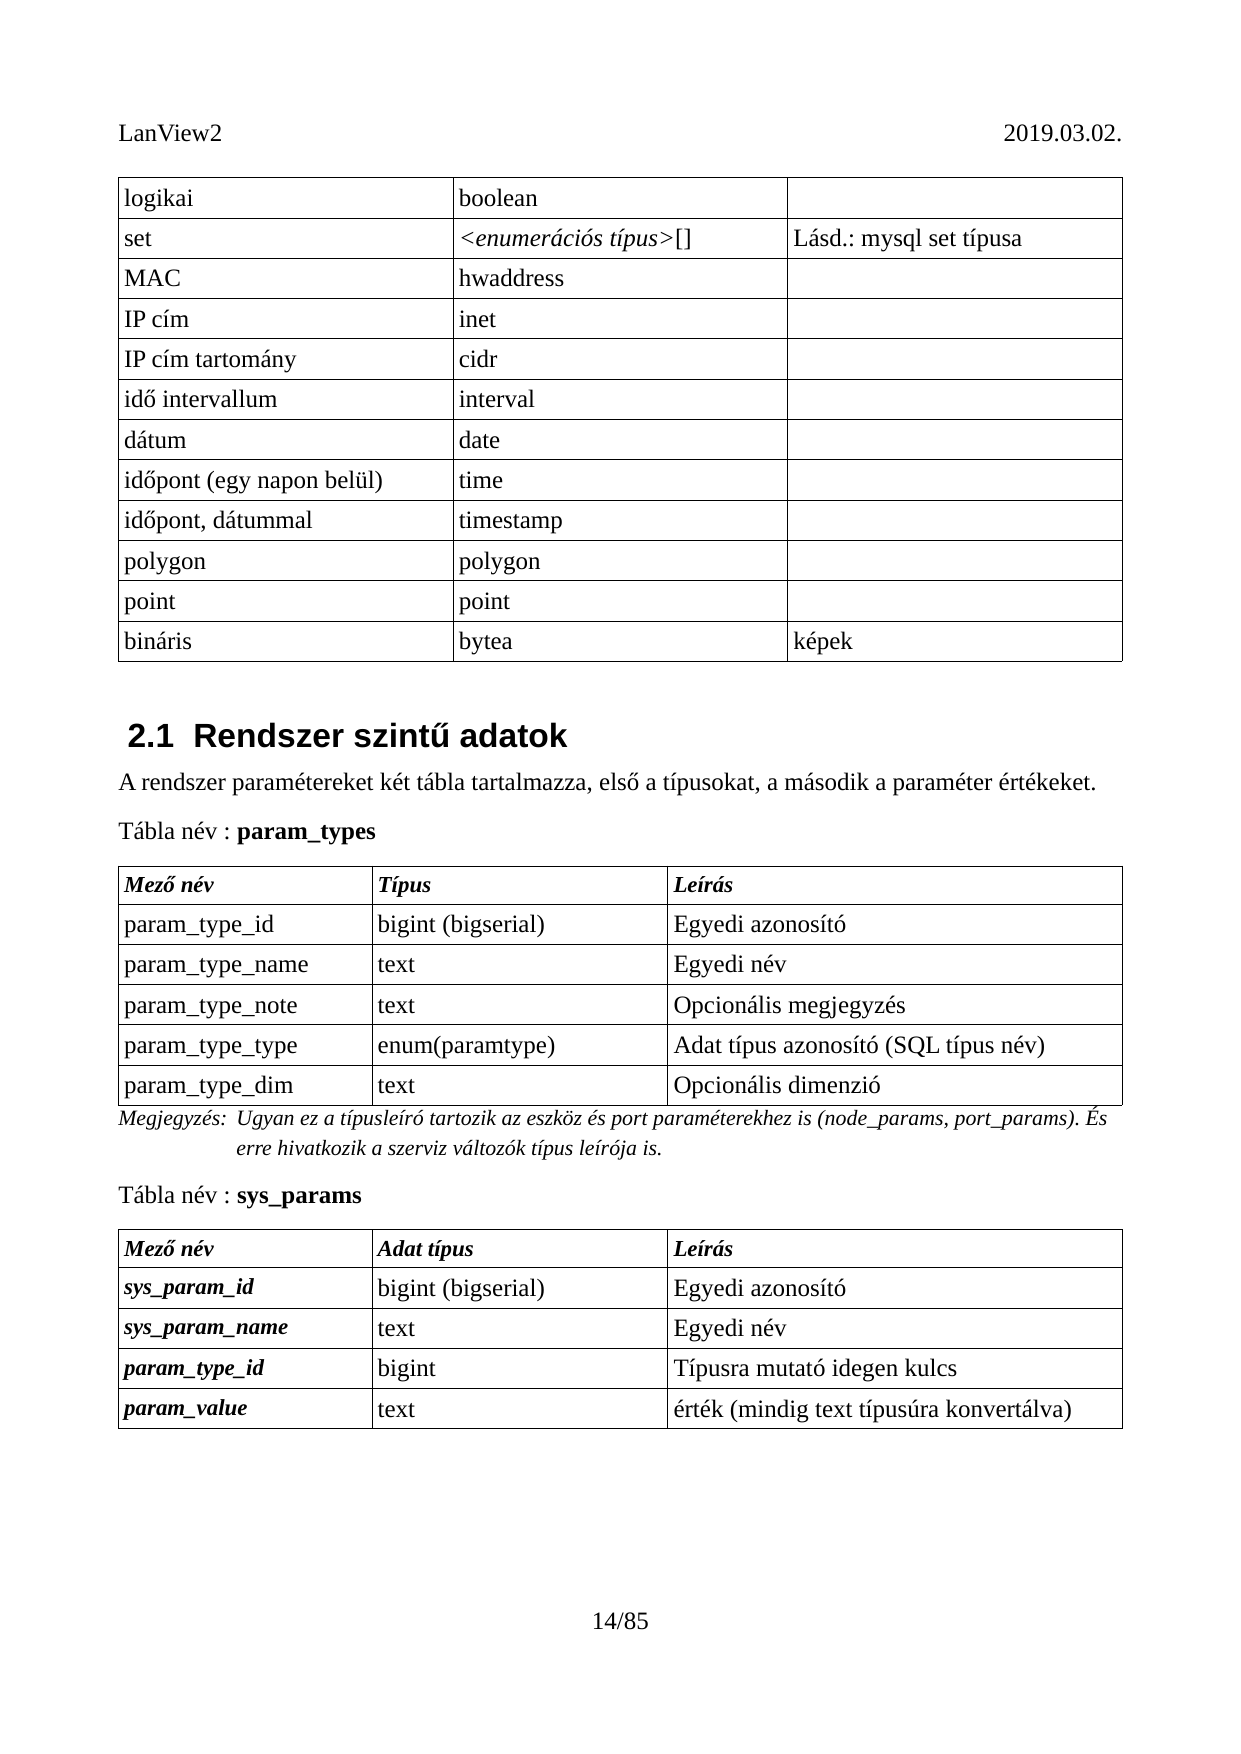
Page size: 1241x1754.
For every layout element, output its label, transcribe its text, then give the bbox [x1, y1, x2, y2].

table_cell MAC [119, 259, 453, 298]
table_cell [788, 581, 1122, 621]
table_cell date [454, 420, 787, 459]
table_cell [788, 339, 1122, 379]
table_cell param_type_note [119, 985, 372, 1024]
table_cell param_type_name [119, 945, 372, 984]
table_cell Adat típus azonosító (SQL típus név) [668, 1025, 1122, 1065]
table_cell param_type_id [119, 905, 372, 944]
text Tábla név : sys_params [118, 1180, 1122, 1209]
table_cell sys_param_name [119, 1309, 372, 1348]
subtitle Rendszer szintű adatok [118, 716, 1122, 755]
table_cell bigint (bigserial) [373, 905, 667, 944]
table_header Adat típus [373, 1230, 667, 1267]
table_cell Egyedi azonosító [668, 1268, 1122, 1307]
table_cell Egyedi név [668, 1309, 1122, 1348]
table_cell Egyedi azonosító [668, 905, 1122, 944]
table_cell dátum [119, 420, 453, 459]
table_cell text [373, 985, 667, 1024]
table_cell cidr [454, 339, 787, 379]
table_header Mező név [119, 1230, 372, 1267]
table_header Típus [373, 867, 667, 903]
table_cell Lásd.: mysql set típusa [788, 219, 1122, 258]
table_cell timestamp [454, 501, 787, 540]
table_cell param_type_type [119, 1025, 372, 1065]
table_cell point [454, 581, 787, 621]
table_cell IP cím [119, 299, 453, 338]
table_cell point [119, 581, 453, 621]
table_header Mező név [119, 867, 372, 903]
table_cell <enumerációs típus>[] [454, 219, 787, 258]
table_cell param_value [119, 1389, 372, 1428]
table_cell inet [454, 299, 787, 338]
text A rendszer paramétereket két tábla tartalmazza, első a típusokat, a második a paraméter értékeket. [118, 767, 1122, 796]
table_cell időpont (egy napon belül) [119, 460, 453, 499]
table_cell [788, 541, 1122, 580]
table_cell bináris [119, 622, 453, 661]
table_cell [788, 259, 1122, 298]
table_cell bytea [454, 622, 787, 661]
table_cell param_type_id [119, 1349, 372, 1388]
table_cell IP cím tartomány [119, 339, 453, 379]
table_cell bigint [373, 1349, 667, 1388]
table_cell időpont, dátummal [119, 501, 453, 540]
table_header Leírás [668, 867, 1122, 903]
table_cell polygon [454, 541, 787, 580]
text Tábla név : param_types [118, 816, 1122, 845]
table_cell enum(paramtype) [373, 1025, 667, 1065]
table_header Leírás [668, 1230, 1122, 1267]
table_cell bigint (bigserial) [373, 1268, 667, 1307]
table_cell idő intervallum [119, 380, 453, 419]
table_cell képek [788, 622, 1122, 661]
table_cell [788, 501, 1122, 540]
table_cell text [373, 1066, 667, 1105]
table_cell sys_param_id [119, 1268, 372, 1307]
table_cell set [119, 219, 453, 258]
table_cell boolean [454, 178, 787, 217]
text Megjegyzés: Ugyan ez a típusleíró tartozik az eszköz és port paraméterekhez is (node_params, port_params). És erre hivatkozik a szerviz változók típus leírója is. [118, 1106, 1122, 1161]
table_cell [788, 460, 1122, 499]
table_cell Típusra mutató idegen kulcs [668, 1349, 1122, 1388]
table_cell [788, 178, 1122, 217]
table_cell param_type_dim [119, 1066, 372, 1105]
table_cell hwaddress [454, 259, 787, 298]
table_cell [788, 299, 1122, 338]
table_cell Egyedi név [668, 945, 1122, 984]
table_cell interval [454, 380, 787, 419]
table_cell text [373, 1389, 667, 1428]
table_cell text [373, 945, 667, 984]
table_cell érték (mindig text típusúra konvertálva) [668, 1389, 1122, 1428]
table_cell text [373, 1309, 667, 1348]
table_cell Opcionális dimenzió [668, 1066, 1122, 1105]
table_cell [788, 380, 1122, 419]
table_cell Opcionális megjegyzés [668, 985, 1122, 1024]
table_cell logikai [119, 178, 453, 217]
table_cell polygon [119, 541, 453, 580]
table_cell [788, 420, 1122, 459]
table_cell time [454, 460, 787, 499]
